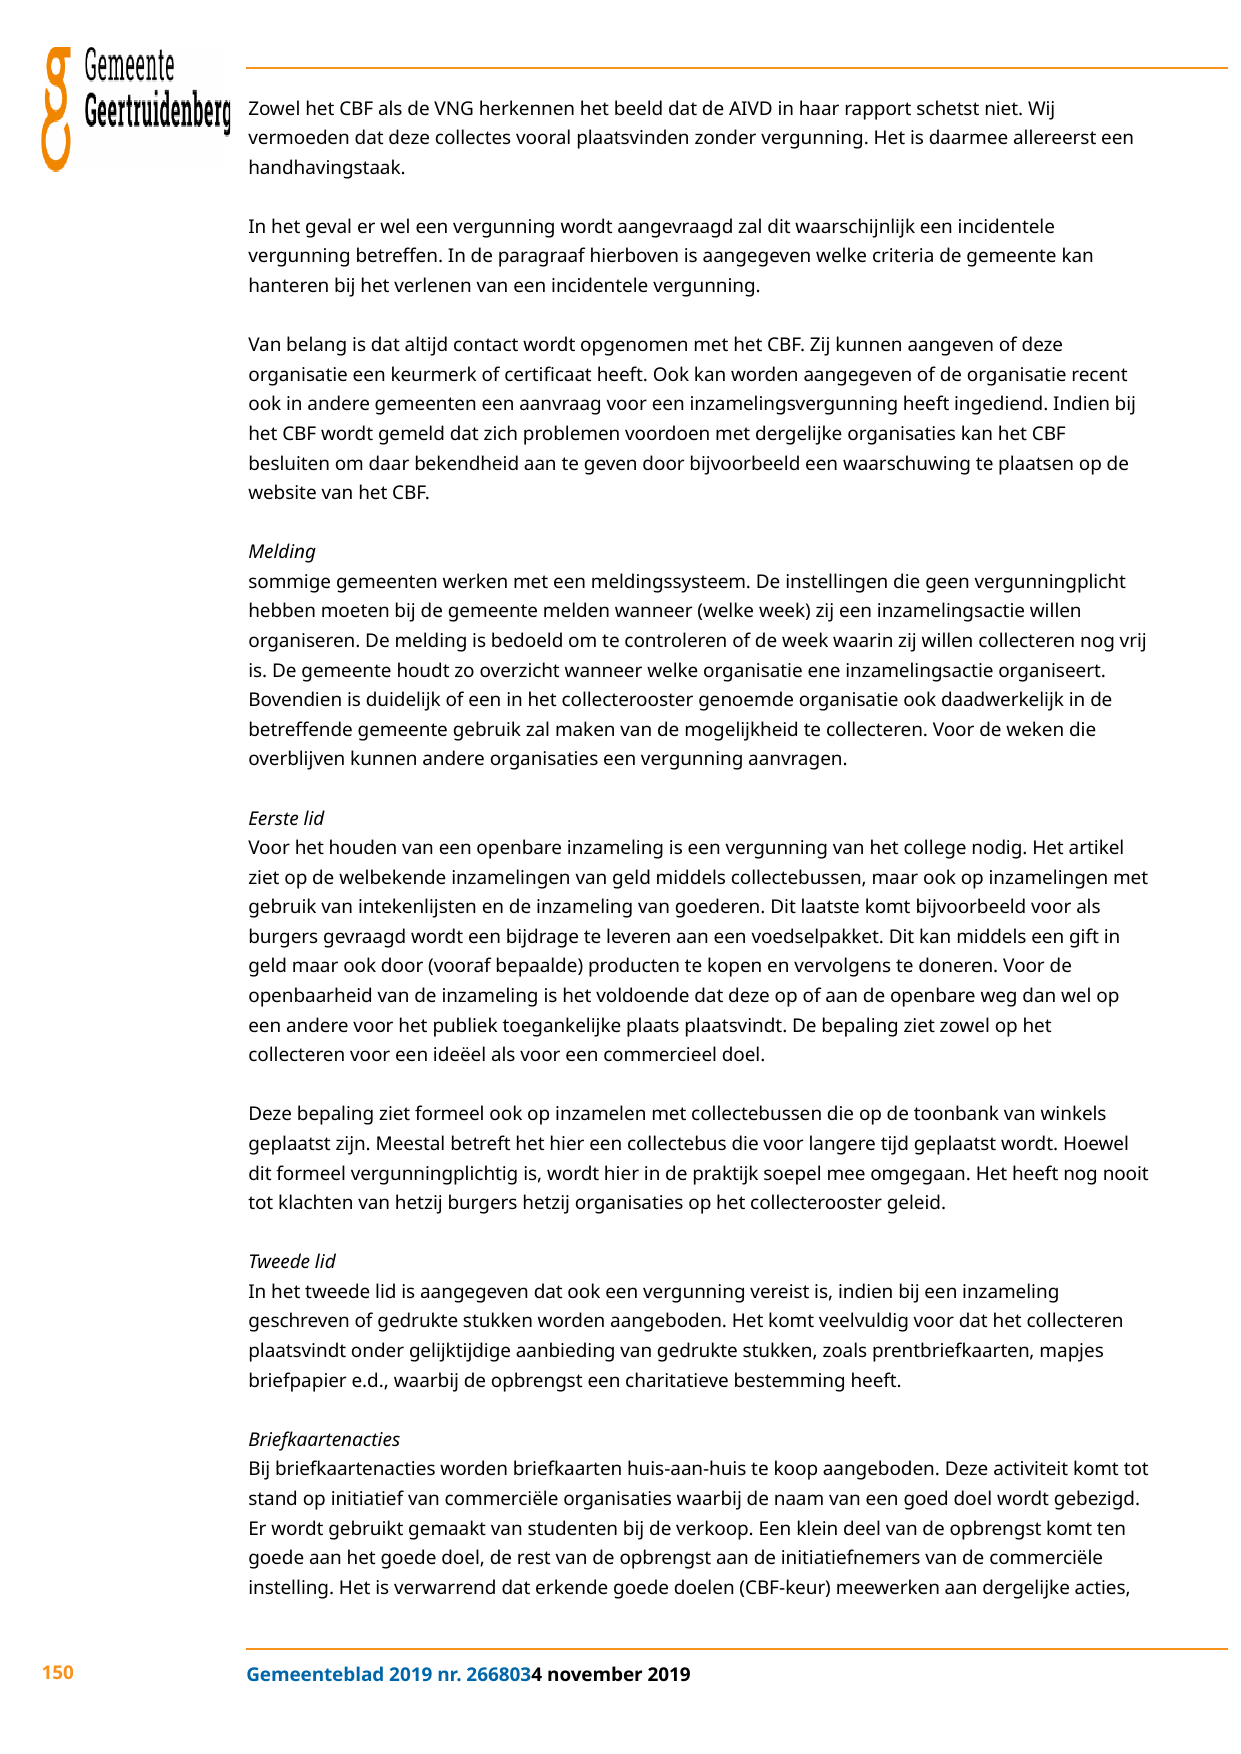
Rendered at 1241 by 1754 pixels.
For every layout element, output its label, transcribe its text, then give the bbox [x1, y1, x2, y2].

text sommige gemeenten werken met een meldingssysteem. De instellingen die geen vergunningplicht hebben moeten bij de gemeente melden wanneer (welke week) zij een inzamelingsactie willen organiseren. De melding is bedoeld om te controleren of de week waarin zij willen collecteren nog vrij is. De gemeente houdt zo overzicht wanneer welke organisatie ene inzamelingsactie organiseert. Bovendien is duidelijk of een in het collecterooster genoemde organisatie ook daadwerkelijk in de betreffende gemeente gebruik zal maken van de mogelijkheid te collecteren. Voor de weken die overblijven kunnen andere organisaties een vergunning aanvragen. [248, 568, 1152, 771]
text Van belang is dat altijd contact wordt opgenomen met het CBF. Zij kunnen aangeven of deze organisatie een keurmerk of certificaat heeft. Ook kan worden aangegeven of de organisatie recent ook in andere gemeenten een aanvraag voor een inzamelingsvergunning heeft ingediend. Indien bij het CBF wordt gemeld dat zich problemen voordoen met dergelijke organisaties kan het CBF besluiten om daar bekendheid aan te geven door bijvoorbeeld een waarschuwing te plaatsen op de website van het CBF. [248, 331, 1152, 505]
text Eerste lid [248, 805, 1152, 831]
text In het geval er wel een vergunning wordt aangevraagd zal dit waarschijnlijk een incidentele vergunning betreffen. In de paragraaf hierboven is aangegeven welke criteria de gemeente kan hanteren bij het verlenen van een incidentele vergunning. [248, 213, 1152, 298]
text Melding [248, 538, 1152, 564]
picture [41, 47, 231, 172]
text Voor het houden van een openbare inzameling is een vergunning van het college nodig. Het artikel ziet op de welbekende inzamelingen van geld middels collectebussen, maar ook op inzamelingen met gebruik van intekenlijsten en de inzameling van goederen. Dit laatste komt bijvoorbeeld voor als burgers gevraagd wordt een bijdrage te leveren aan een voedselpakket. Dit kan middels een gift in geld maar ook door (vooraf bepaalde) producten te kopen en vervolgens te doneren. Voor de openbaarheid van de inzameling is het voldoende dat deze op of aan de openbare weg dan wel op een andere voor het publiek toegankelijke plaats plaatsvindt. De bepaling ziet zowel op het collecteren voor een ideëel als voor een commercieel doel. [248, 834, 1152, 1067]
text Deze bepaling ziet formeel ook op inzamelen met collectebussen die op de toonbank van winkels geplaatst zijn. Meestal betreft het hier een collectebus die voor langere tijd geplaatst wordt. Hoewel dit formeel vergunningplichtig is, wordt hier in de praktijk soepel mee omgegaan. Het heeft nog nooit tot klachten van hetzij burgers hetzij organisaties op het collecterooster geleid. [248, 1101, 1152, 1215]
text Zowel het CBF als de VNG herkennen het beeld dat de AIVD in haar rapport schetst niet. Wij vermoeden dat deze collectes vooral plaatsvinden zonder vergunning. Het is daarmee allereerst een handhavingstaak. [248, 95, 1152, 180]
text Briefkaartenacties [248, 1426, 1152, 1452]
text In het tweede lid is aangegeven dat ook een vergunning vereist is, indien bij een inzameling geschreven of gedrukte stukken worden aangeboden. Het komt veelvuldig voor dat het collecteren plaatsvindt onder gelijktijdige aanbieding van gedrukte stukken, zoals prentbriefkaarten, mapjes briefpapier e.d., waarbij de opbrengst een charitatieve bestemming heeft. [248, 1278, 1152, 1393]
text Tweede lid [248, 1248, 1152, 1274]
text Bij briefkaartenacties worden briefkaarten huis-aan-huis te koop aangeboden. Deze activiteit komt tot stand op initiatief van commerciële organisaties waarbij de naam van een goed doel wordt gebezigd. Er wordt gebruikt gemaakt van studenten bij de verkoop. Een klein deel van de opbrengst komt ten goede aan het goede doel, de rest van de opbrengst aan de initiatiefnemers van de commerciële instelling. Het is verwarrend dat erkende goede doelen (CBF-keur) meewerken aan dergelijke acties, [248, 1456, 1152, 1600]
